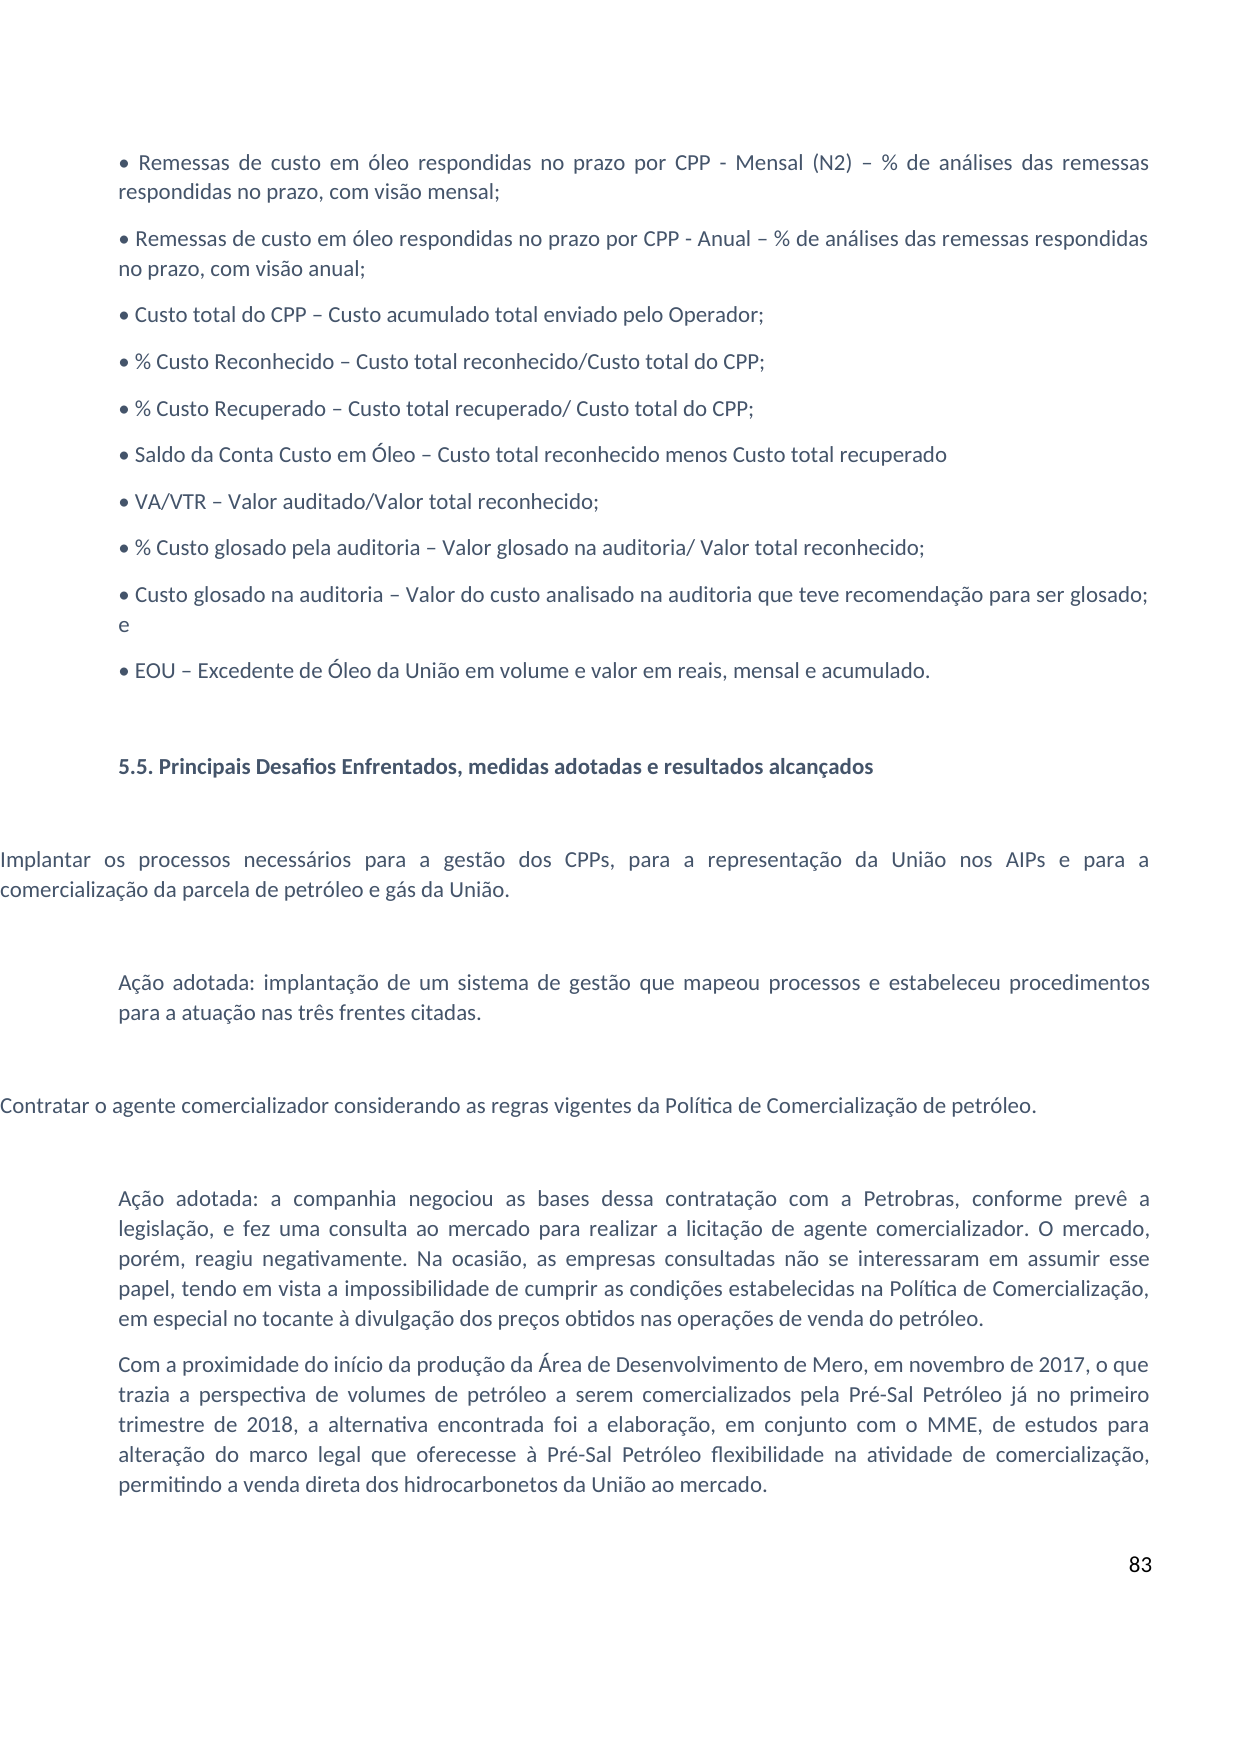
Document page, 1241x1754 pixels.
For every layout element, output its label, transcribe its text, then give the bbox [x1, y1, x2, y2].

text • % Custo Recuperado – Custo total recuperado/ Custo total do CPP; [118, 394, 1152, 422]
text • Custo glosado na auditoria – Valor do custo analisado na auditoria que teve recomendação para ser glosado; e [118, 580, 1152, 638]
text • % Custo glosado pela auditoria – Valor glosado na auditoria/ Valor total reconhecido; [118, 533, 1152, 561]
text • VA/VTR – Valor auditado/Valor total reconhecido; [118, 487, 1152, 515]
list Implantar os processos necessários para a gestão dos CPPs, para a representação da União nos AIPs e para a comercialização da parcela de petróleo e gás da União. [0, 845, 1152, 903]
text • Saldo da Conta Custo em Óleo – Custo total reconhecido menos Custo total recuperado [118, 440, 1152, 468]
text Com a proximidade do início da produção da Área de Desenvolvimento de Mero, em novembro de 2017, o que trazia a perspectiva de volumes de petróleo a serem comercializados pela Pré-Sal Petróleo já no primeiro trimestre de 2018, a alternativa encontrada foi a elaboração, em conjunto com o MME, de estudos para alteração do marco legal que oferecesse à Pré-Sal Petróleo flexibilidade na atividade de comercialização, permitindo a venda direta dos hidrocarbonetos da União ao mercado. [118, 1350, 1152, 1498]
list Contratar o agente comercializador considerando as regras vigentes da Política de Comercialização de petróleo. [0, 1091, 1152, 1119]
text • Remessas de custo em óleo respondidas no prazo por CPP - Anual – % de análises das remessas respondidas no prazo, com visão anual; [118, 224, 1152, 282]
text 5.5. Principais Desafios Enfrentados, medidas adotadas e resultados alcançados [118, 752, 1152, 780]
text • % Custo Reconhecido – Custo total reconhecido/Custo total do CPP; [118, 347, 1152, 375]
text • Remessas de custo em óleo respondidas no prazo por CPP - Mensal (N2) – % de análises das remessas respondidas no prazo, com visão mensal; [118, 148, 1152, 206]
text • EOU – Excedente de Óleo da União em volume e valor em reais, mensal e acumulado. [118, 656, 1152, 684]
text Ação adotada: a companhia negociou as bases dessa contratação com a Petrobras, conforme prevê a legislação, e fez uma consulta ao mercado para realizar a licitação de agente comercializador. O mercado, porém, reagiu negativamente. Na ocasião, as empresas consultadas não se interessaram em assumir esse papel, tendo em vista a impossibilidade de cumprir as condições estabelecidas na Política de Comercialização, em especial no tocante à divulgação dos preços obtidos nas operações de venda do petróleo. [118, 1184, 1152, 1332]
text Ação adotada: implantação de um sistema de gestão que mapeou processos e estabeleceu procedimentos para a atuação nas três frentes citadas. [118, 968, 1152, 1026]
text • Custo total do CPP – Custo acumulado total enviado pelo Operador; [118, 301, 1152, 328]
